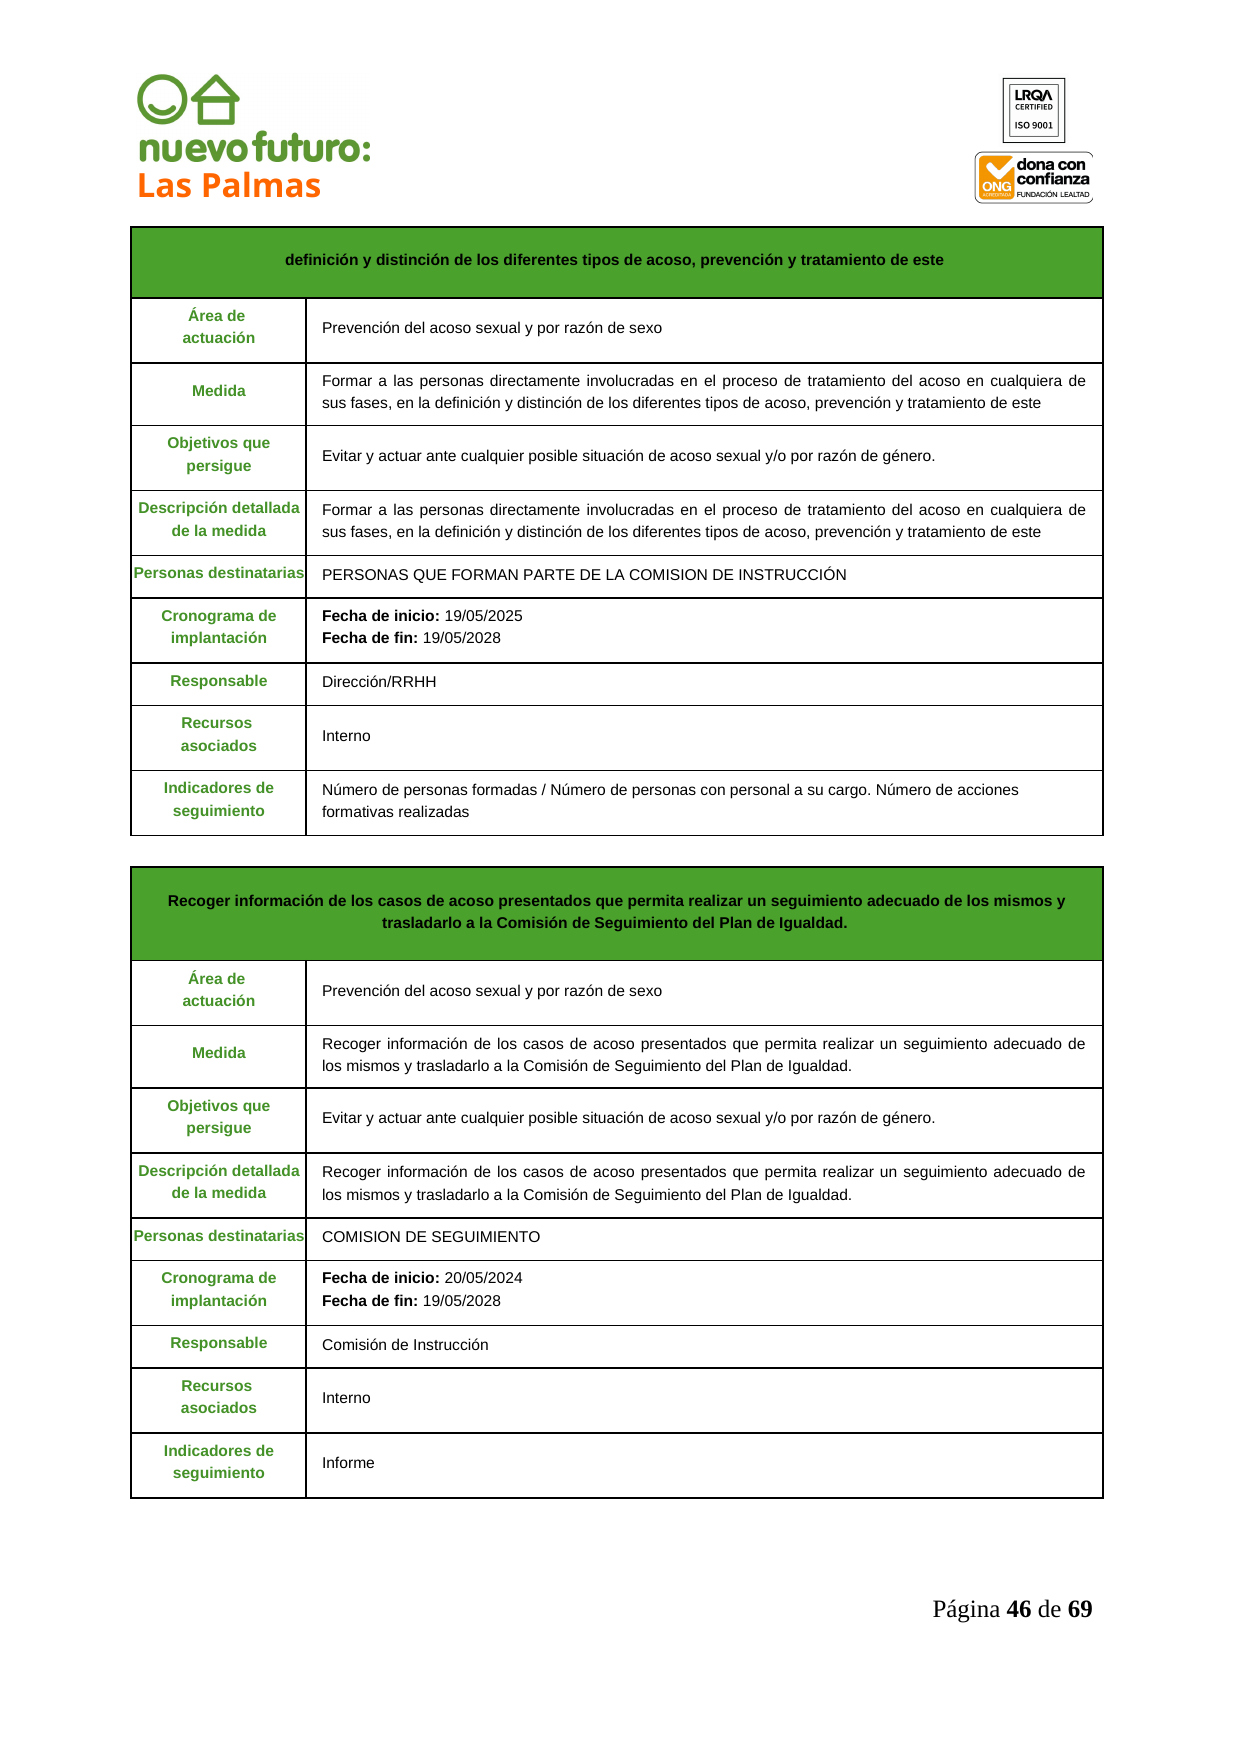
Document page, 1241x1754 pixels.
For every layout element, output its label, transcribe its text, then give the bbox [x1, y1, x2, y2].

table_cell Área de actuación [132, 299, 305, 362]
table_cell Recursos asociados [132, 1369, 305, 1432]
table_cell Descripción detallada de la medida [132, 1154, 305, 1217]
table_cell Fecha de inicio: 19/05/2025 Fecha de fin: 19/05/2028 [307, 599, 1102, 662]
table_cell Medida [132, 364, 305, 424]
table_header definición y distinción de los diferentes tipos de acoso, prevención y tratamiento de este [132, 228, 1102, 297]
table_cell Objetivos que persigue [132, 426, 305, 489]
table_cell Personas destinatarias [132, 1219, 305, 1260]
table_cell Prevención del acoso sexual y por razón de sexo [307, 299, 1102, 362]
table_cell Objetivos que persigue [132, 1089, 305, 1152]
table_cell Interno [307, 1369, 1102, 1432]
table_cell Dirección/RRHH [307, 664, 1102, 704]
table_cell Indicadores de seguimiento [132, 1434, 305, 1497]
table_cell PERSONAS QUE FORMAN PARTE DE LA COMISION DE INSTRUCCIÓN [307, 556, 1102, 597]
table_cell Recoger información de los casos de acoso presentados que permita realizar un seguimiento adecuado de los mismos y trasladarlo a la Comisión de Seguimiento del Plan de Igualdad. [307, 1026, 1102, 1087]
table_cell Recursos asociados [132, 706, 305, 769]
table_cell Responsable [132, 1326, 305, 1367]
table_cell Indicadores de seguimiento [132, 771, 305, 834]
table_cell Recoger información de los casos de acoso presentados que permita realizar un seguimiento adecuado de los mismos y trasladarlo a la Comisión de Seguimiento del Plan de Igualdad. [307, 1154, 1102, 1217]
table_cell Comisión de Instrucción [307, 1326, 1102, 1367]
table_cell Cronograma de implantación [132, 1261, 305, 1325]
table_cell Informe [307, 1434, 1102, 1497]
table_cell Fecha de inicio: 20/05/2024 Fecha de fin: 19/05/2028 [307, 1261, 1102, 1325]
table_cell Medida [132, 1026, 305, 1087]
table_header Recoger información de los casos de acoso presentados que permita realizar un seguimiento adecuado de los mismos y trasladarlo a la Comisión de Seguimiento del Plan de Igualdad. [132, 868, 1102, 960]
table_cell Interno [307, 706, 1102, 769]
table_cell COMISION DE SEGUIMIENTO [307, 1219, 1102, 1260]
table_cell Área de actuación [132, 961, 305, 1025]
table_cell Evitar y actuar ante cualquier posible situación de acoso sexual y/o por razón de género. [307, 1089, 1102, 1152]
table_cell Evitar y actuar ante cualquier posible situación de acoso sexual y/o por razón de género. [307, 426, 1102, 489]
table_cell Descripción detallada de la medida [132, 491, 305, 554]
table_cell Personas destinatarias [132, 556, 305, 597]
table_cell Prevención del acoso sexual y por razón de sexo [307, 961, 1102, 1025]
table_cell Responsable [132, 664, 305, 704]
table_cell Cronograma de implantación [132, 599, 305, 662]
table_cell Formar a las personas directamente involucradas en el proceso de tratamiento del acoso en cualquiera de sus fases, en la definición y distinción de los diferentes tipos de acoso, prevención y tratamiento de este [307, 364, 1102, 424]
table_cell Formar a las personas directamente involucradas en el proceso de tratamiento del acoso en cualquiera de sus fases, en la definición y distinción de los diferentes tipos de acoso, prevención y tratamiento de este [307, 491, 1102, 554]
table_cell Número de personas formadas / Número de personas con personal a su cargo. Número de acciones formativas realizadas [307, 771, 1102, 834]
